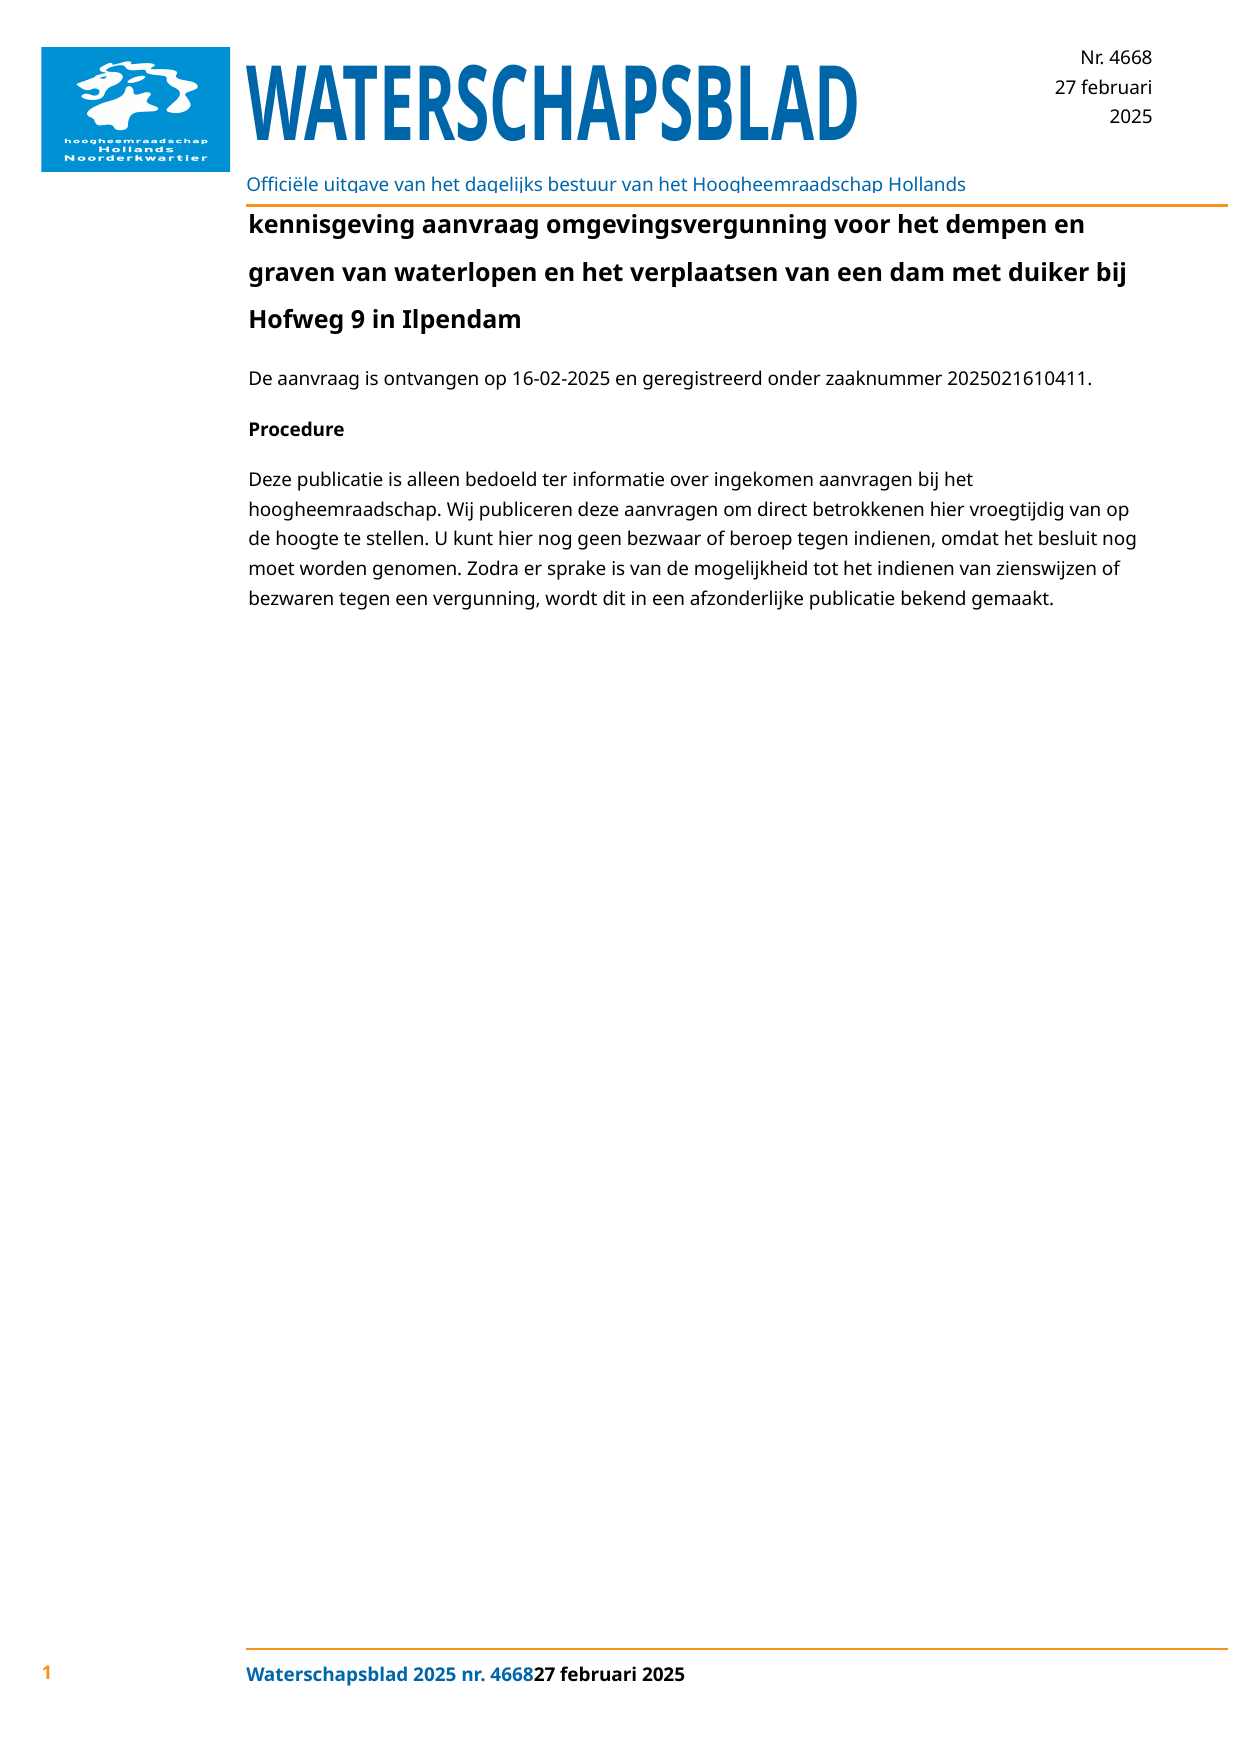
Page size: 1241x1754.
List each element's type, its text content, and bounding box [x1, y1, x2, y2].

picture [88, 87, 157, 130]
picture [129, 76, 144, 82]
text De aanvraag is ontvangen op 16-02-2025 en geregistreerd onder zaaknummer 2025021610411. [248, 366, 1152, 391]
text Procedure [248, 416, 1152, 442]
text Deze publicatie is alleen bedoeld ter informatie over ingekomen aanvragen bij het hoogheemraadschap. Wij publiceren deze aanvragen om direct betrokkenen hier vroegtijdig van op de hoogte te stellen. U kunt hier nog geen bezwaar of beroep tegen indienen, omdat het besluit nog moet worden genomen. Zodra er sprake is van de mogelijkheid tot het indienen van zienswijzen of bezwaren tegen een vergunning, wordt dit in een afzonderlijke publicatie bekend gemaakt. [248, 466, 1152, 610]
picture [118, 62, 197, 112]
text kennisgeving aanvraag omgevingsvergunning voor het dempen en graven van waterlopen en het verplaatsen van een dam met duiker bij Hofweg 9 in Ilpendam [248, 207, 1152, 336]
picture [78, 64, 122, 99]
